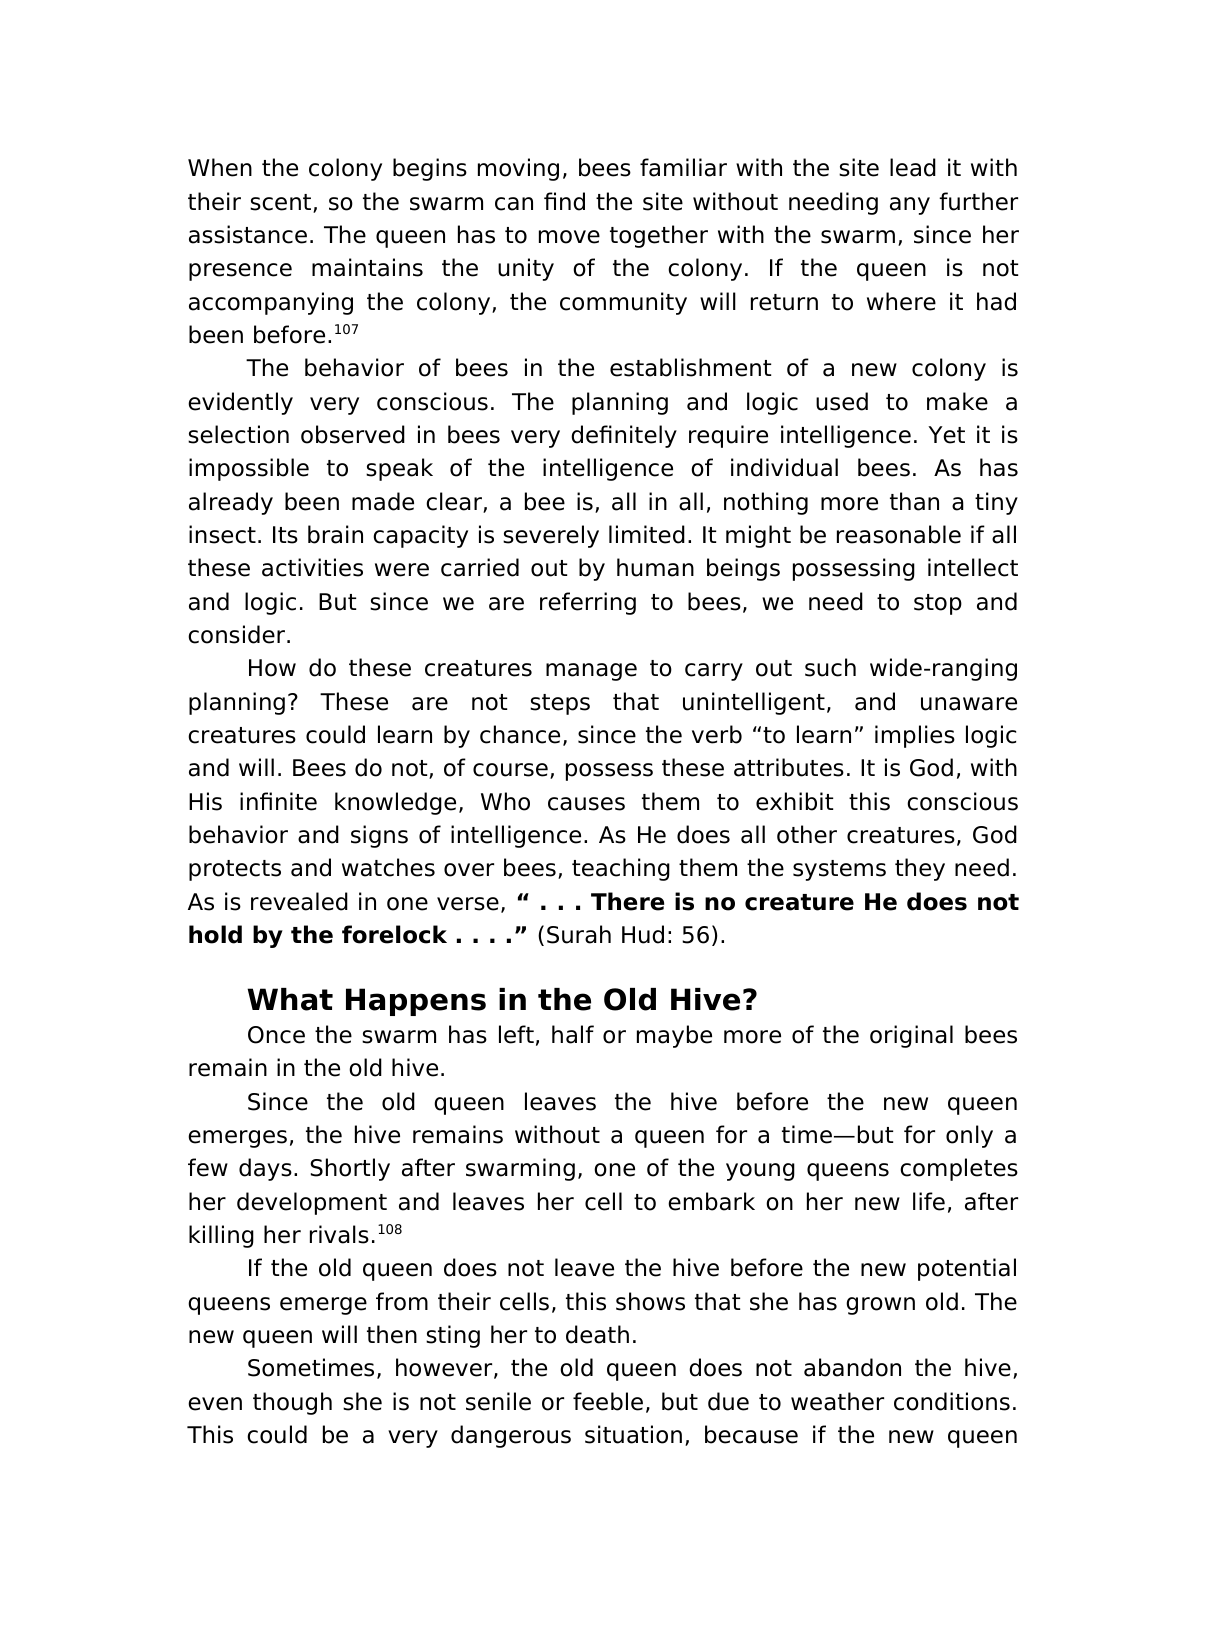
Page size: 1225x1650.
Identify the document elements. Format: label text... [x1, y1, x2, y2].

text Once the swarm has left, half or maybe more of the original bees remain in the old hive. [187, 1017, 1020, 1083]
text Sometimes, however, the old queen does not abandon the hive, even though she is not senile or feeble, but due to weather conditions. This could be a very dangerous situation, because if the new queen [187, 1350, 1020, 1450]
text Since the old queen leaves the hive before the new queen emerges, the hive remains without a queen for a time—but for only a few days. Shortly after swarming, one of the young queens completes her development and leaves her cell to embark on her new life, after killing her rivals.108 [187, 1083, 1020, 1250]
text How do these creatures manage to carry out such wide-ranging planning? These are not steps that unintelligent, and unaware creatures could learn by chance, since the verb “to learn” implies logic and will. Bees do not, of course, possess these attributes. It is God, with His infinite knowledge, Who causes them to exhibit this conscious behavior and signs of intelligence. As He does all other creatures, God protects and watches over bees, teaching them the systems they need. As is revealed in one verse, “ . . . There is no creature He does not hold by the forelock . . . .” (Surah Hud: 56). [187, 650, 1020, 950]
text What Happens in the Old Hive? [187, 983, 1020, 1017]
text When the colony begins moving, bees familiar with the site lead it with their scent, so the swarm can find the site without needing any further assistance. The queen has to move together with the swarm, since her presence maintains the unity of the colony. If the queen is not accompanying the colony, the community will return to where it had been before.107 [187, 150, 1020, 350]
text If the old queen does not leave the hive before the new potential queens emerge from their cells, this shows that she has grown old. The new queen will then sting her to death. [187, 1250, 1020, 1350]
text The behavior of bees in the establishment of a new colony is evidently very conscious. The planning and logic used to make a selection observed in bees very definitely require intelligence. Yet it is impossible to speak of the intelligence of individual bees. As has already been made clear, a bee is, all in all, nothing more than a tiny insect. Its brain capacity is severely limited. It might be reasonable if all these activities were carried out by human beings possessing intellect and logic. But since we are referring to bees, we need to stop and consider. [187, 350, 1020, 650]
